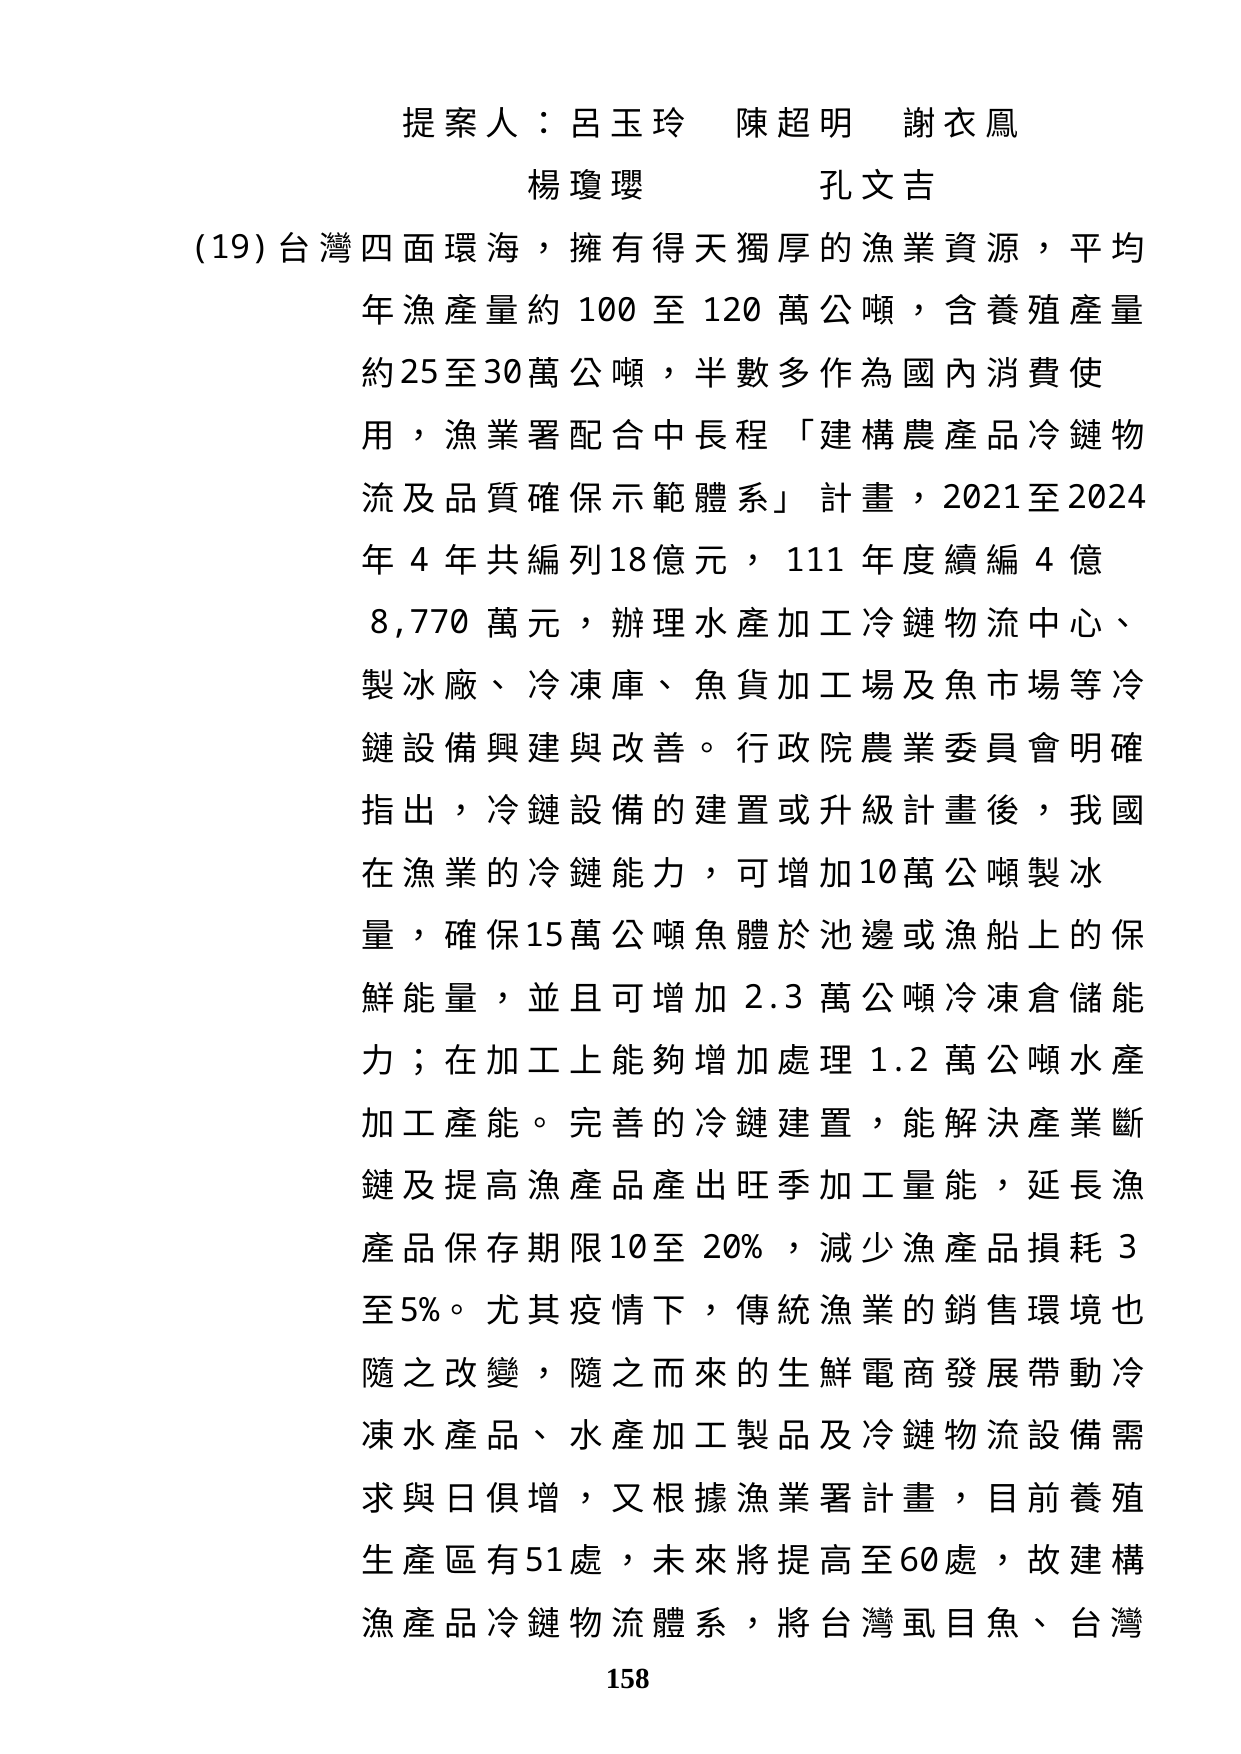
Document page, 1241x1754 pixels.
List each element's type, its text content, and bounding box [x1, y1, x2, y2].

list 台灣四面環海，擁有得天獨厚的漁業資源，平均年漁產量約100至120萬公噸，含養殖產量約25至30萬公噸，半數多作為國內消費使用，漁業署配合中長程「建構農產品冷鏈物流及品質確保示範體系」計畫，2021至2024年4年共編列18億元，111年度續編4億8,770萬元，辦理水產加工冷鏈物流中心、製冰廠、冷凍庫、魚貨加工場及魚市場等冷鏈設備興建與改善。行政院農業委員會明確指出，冷鏈設備的建置或升級計畫後，我國在漁業的冷鏈能力，可增加10萬公噸製冰量，確保15萬公噸魚體於池邊或漁船上的保鮮能量，並且可增加2.3萬公噸冷凍倉儲能力；在加工上能夠增加處理1.2萬公噸水產加工產能。完善的冷鏈建置，能解決產業斷鏈及提高漁產品產出旺季加工量能，延長漁產品保存期限10至20%，減少漁產品損耗3至5%。尤其疫情下，傳統漁業的銷售環境也隨之改變，隨之而來的生鮮電商發展帶動冷凍水產品、水產加工製品及冷鏈物流設備需求與日俱增，又根據漁業署計畫，目前養殖生產區有51處，未來將提高至60處，故建構漁產品冷鏈物流體系，將台灣虱目魚、台灣 [166, 204, 1148, 1641]
text 提案人：呂玉玲 陳超明 謝衣鳯 楊瓊瓔 孔文吉 [384, 79, 1044, 204]
